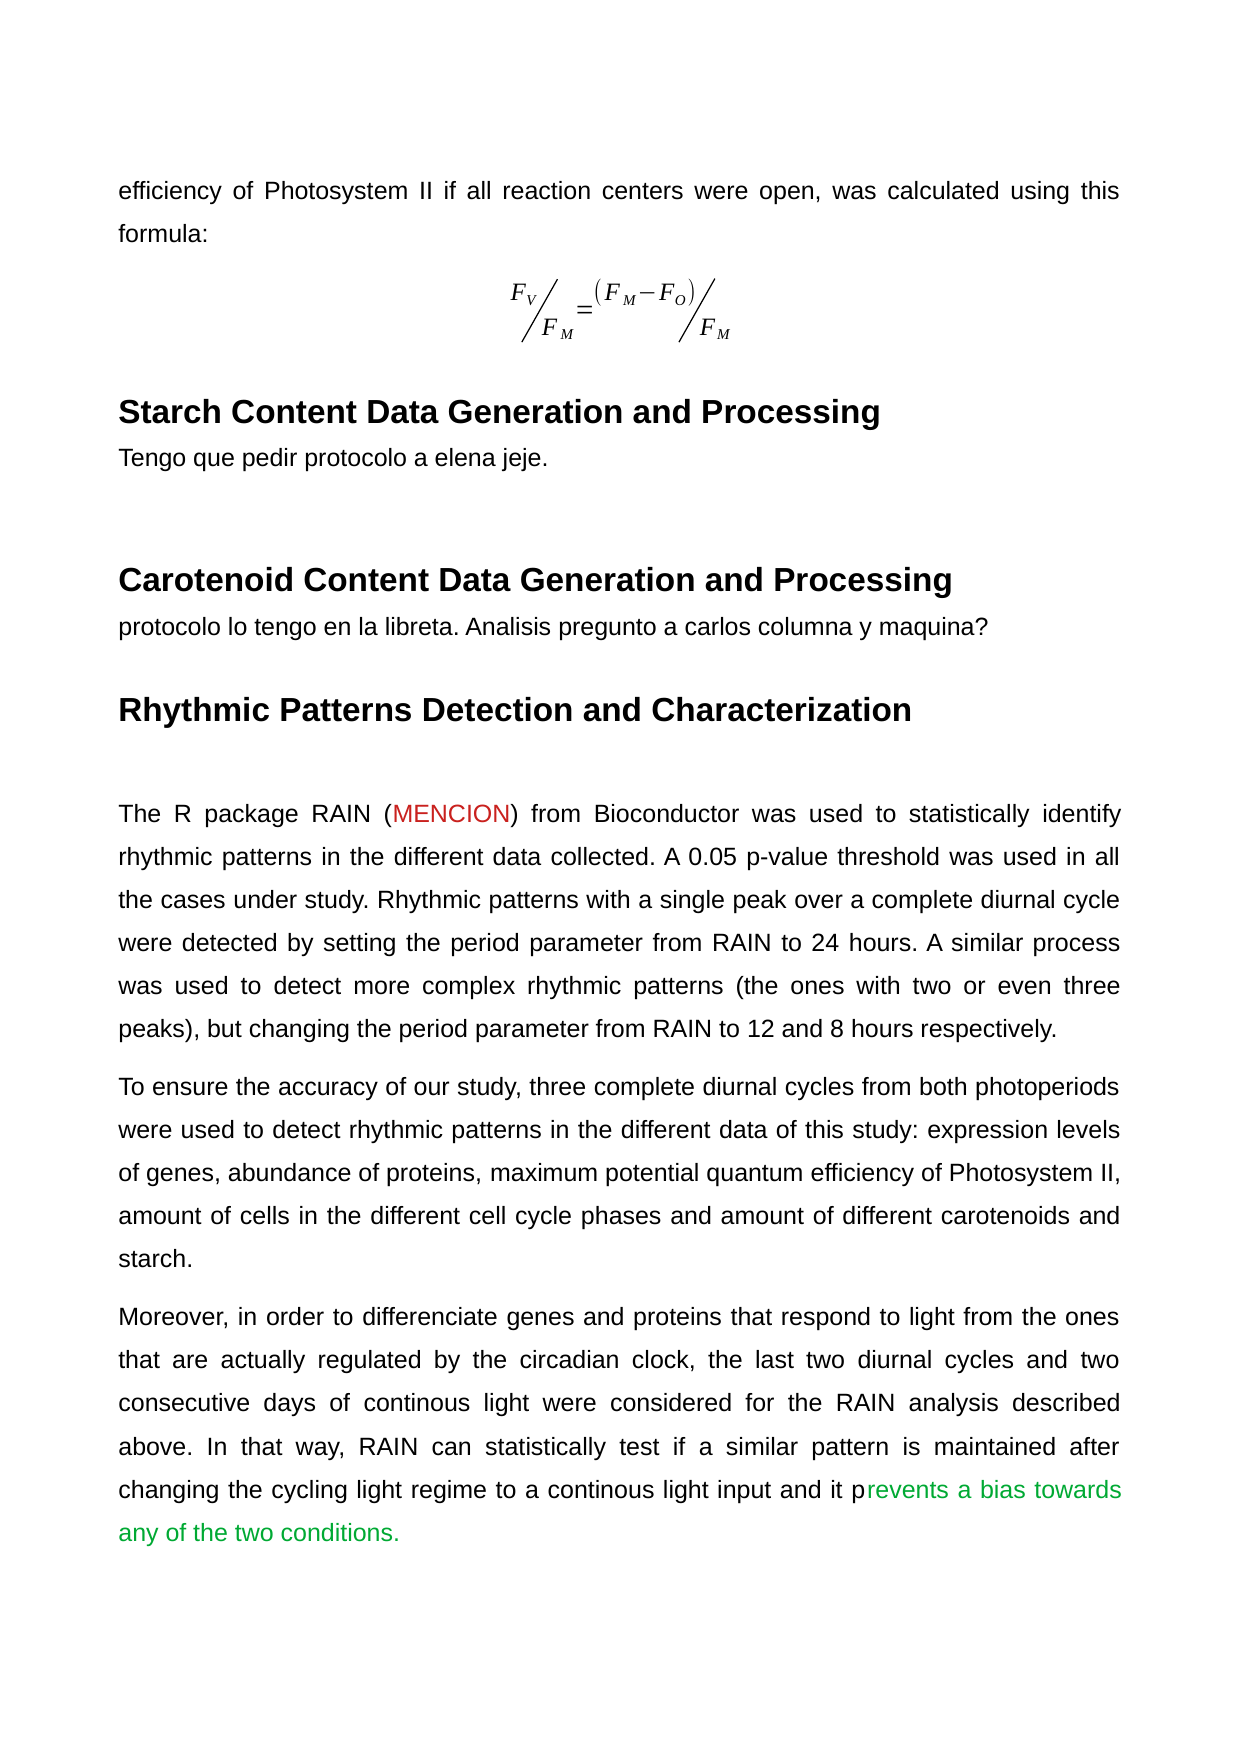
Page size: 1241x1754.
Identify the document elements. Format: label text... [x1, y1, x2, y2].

text protocolo lo tengo en la libreta. Analisis pregunto a carlos columna y maquina? [118, 611, 1122, 640]
text The R package RAIN (MENCION) from Bioconductor was used to statistically identify rhythmic patterns in the different data collected. A 0.05 p-value threshold was used in all the cases under study. Rhythmic patterns with a single peak over a complete diurnal cycle were detected by setting the period parameter from RAIN to 24 hours. A similar process was used to detect more complex rhythmic patterns (the ones with two or even three peaks), but changing the period parameter from RAIN to 12 and 8 hours respectively. [118, 799, 1122, 1043]
text Moreover, in order to differenciate genes and proteins that respond to light from the ones that are actually regulated by the circadian clock, the last two diurnal cycles and two consecutive days of continous light were considered for the RAIN analysis described above. In that way, RAIN can statistically test if a similar pattern is maintained after changing the cycling light regime to a continous light input and it prevents a bias towards any of the two conditions. [118, 1302, 1122, 1547]
subtitle Starch Content Data Generation and Processing [118, 392, 1122, 431]
text Tengo que pedir protocolo a elena jeje. [118, 443, 1122, 472]
text efficiency of Photosystem II if all reaction centers were open, was calculated using this formula: [118, 176, 1122, 248]
subtitle Rhythmic Patterns Detection and Characterization [118, 690, 1122, 728]
subtitle Carotenoid Content Data Generation and Processing [118, 522, 1122, 599]
text To ensure the accuracy of our study, three complete diurnal cycles from both photoperiods were used to detect rhythmic patterns in the different data of this study: expression levels of genes, abundance of proteins, maximum potential quantum efficiency of Photosystem II, amount of cells in the different cell cycle phases and amount of different carotenoids and starch. [118, 1072, 1122, 1273]
